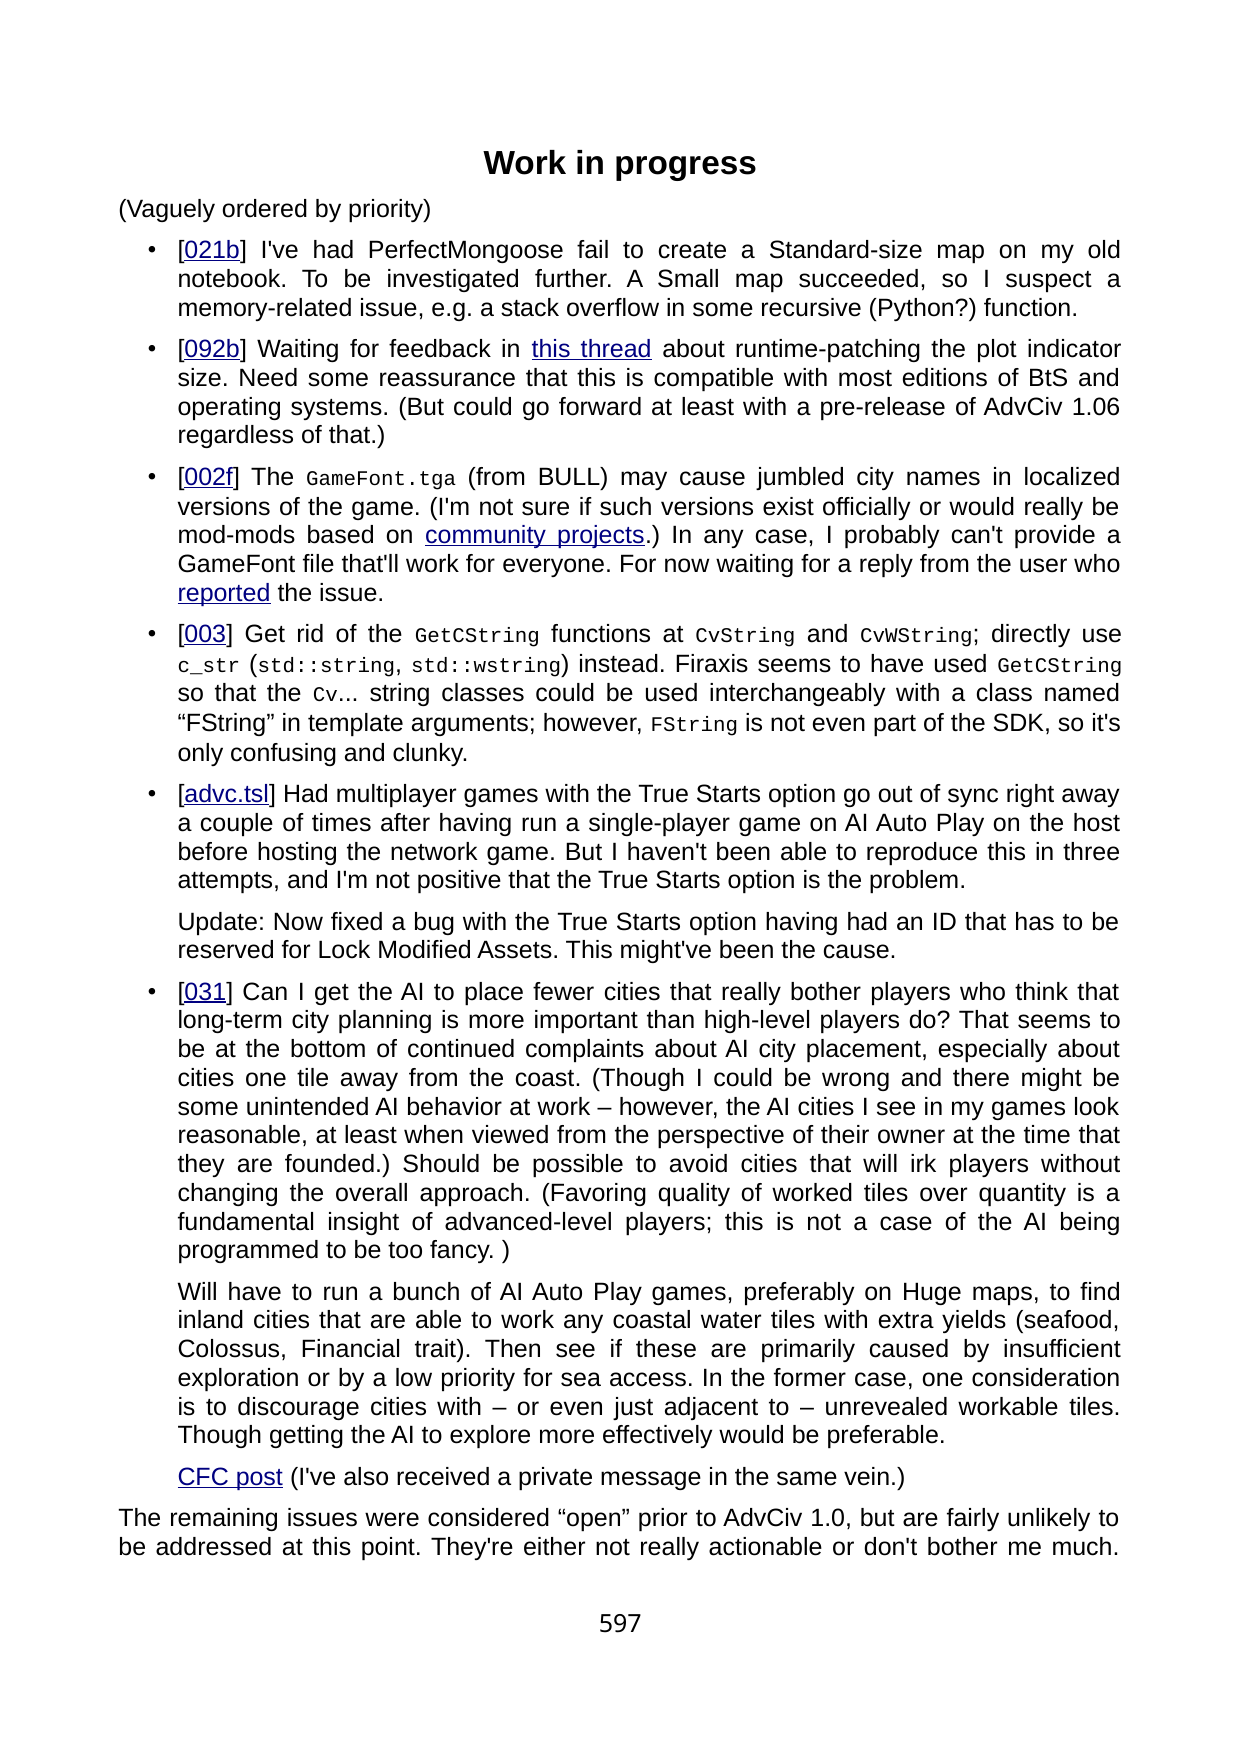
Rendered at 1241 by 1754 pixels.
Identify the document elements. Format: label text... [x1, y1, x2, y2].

text (Vaguely ordered by priority) [118, 194, 1122, 223]
list [002f] The GameFont.tga (from BULL) may cause jumbled city names in localized versions of the game. (I'm not sure if such versions exist officially or would really be mod-mods based on community projects.) In any case, I probably can't provide a GameFont file that'll work for everyone. For now waiting for a reply from the user who reported the issue. [148, 462, 1122, 606]
list Will have to run a bunch of AI Auto Play games, preferably on Huge maps, to find inland cities that are able to work any coastal water tiles with extra yields (seafood, Colossus, Financial trait). Then see if these are primarily caused by insufficient exploration or by a low priority for sea access. In the former case, one consideration is to discourage cities with – or even just adjacent to – unrevealed workable tiles. Though getting the AI to explore more effectively would be preferable. [148, 1277, 1122, 1449]
list Update: Now fixed a bug with the True Starts option having had an ID that has to be reserved for Lock Modified Assets. This might've been the cause. [148, 907, 1122, 964]
list [092b] Waiting for feedback in this thread about runtime-patching the plot indicator size. Need some reassurance that this is compatible with most editions of BtS and operating systems. (But could go forward at least with a pre-release of AdvCiv 1.06 regardless of that.) [148, 334, 1122, 449]
list [031] Can I get the AI to place fewer cities that really bother players who think that long-term city planning is more important than high-level players do? That seems to be at the bottom of continued complaints about AI city placement, especially about cities one tile away from the coast. (Though I could be wrong and there might be some unintended AI behavior at work – however, the AI cities I see in my games look reasonable, at least when viewed from the perspective of their owner at the time that they are founded.) Should be possible to avoid cities that will irk players without changing the overall approach. (Favoring quality of worked tiles over quantity is a fundamental insight of advanced-level players; this is not a case of the AI being programmed to be too fancy. ) [148, 977, 1122, 1264]
text The remaining issues were considered “open” prior to AdvCiv 1.0, but are fairly unlikely to be addressed at this point. They're either not really actionable or don't bother me much. [118, 1503, 1122, 1560]
list [advc.tsl] Had multiplayer games with the True Starts option go out of sync right away a couple of times after having run a single-player game on AI Auto Play on the host before hosting the network game. But I haven't been able to reproduce this in three attempts, and I'm not positive that the True Starts option is the problem. [148, 779, 1122, 894]
list CFC post (I've also received a private message in the same vein.) [148, 1462, 1122, 1490]
subtitle Work in progress [118, 143, 1122, 182]
list [021b] I've had PerfectMongoose fail to create a Standard-size map on my old notebook. To be investigated further. A Small map succeeded, so I suspect a memory-related issue, e.g. a stack overflow in some recursive (Python?) function. [148, 235, 1122, 322]
list [003] Get rid of the GetCString functions at CvString and CvWString; directly use c_str (std::string, std::wstring) instead. Firaxis seems to have used GetCString so that the Cv... string classes could be used interchangeably with a class named “FString” in template arguments; however, FString is not even part of the SDK, so it's only confusing and clunky. [148, 619, 1122, 766]
